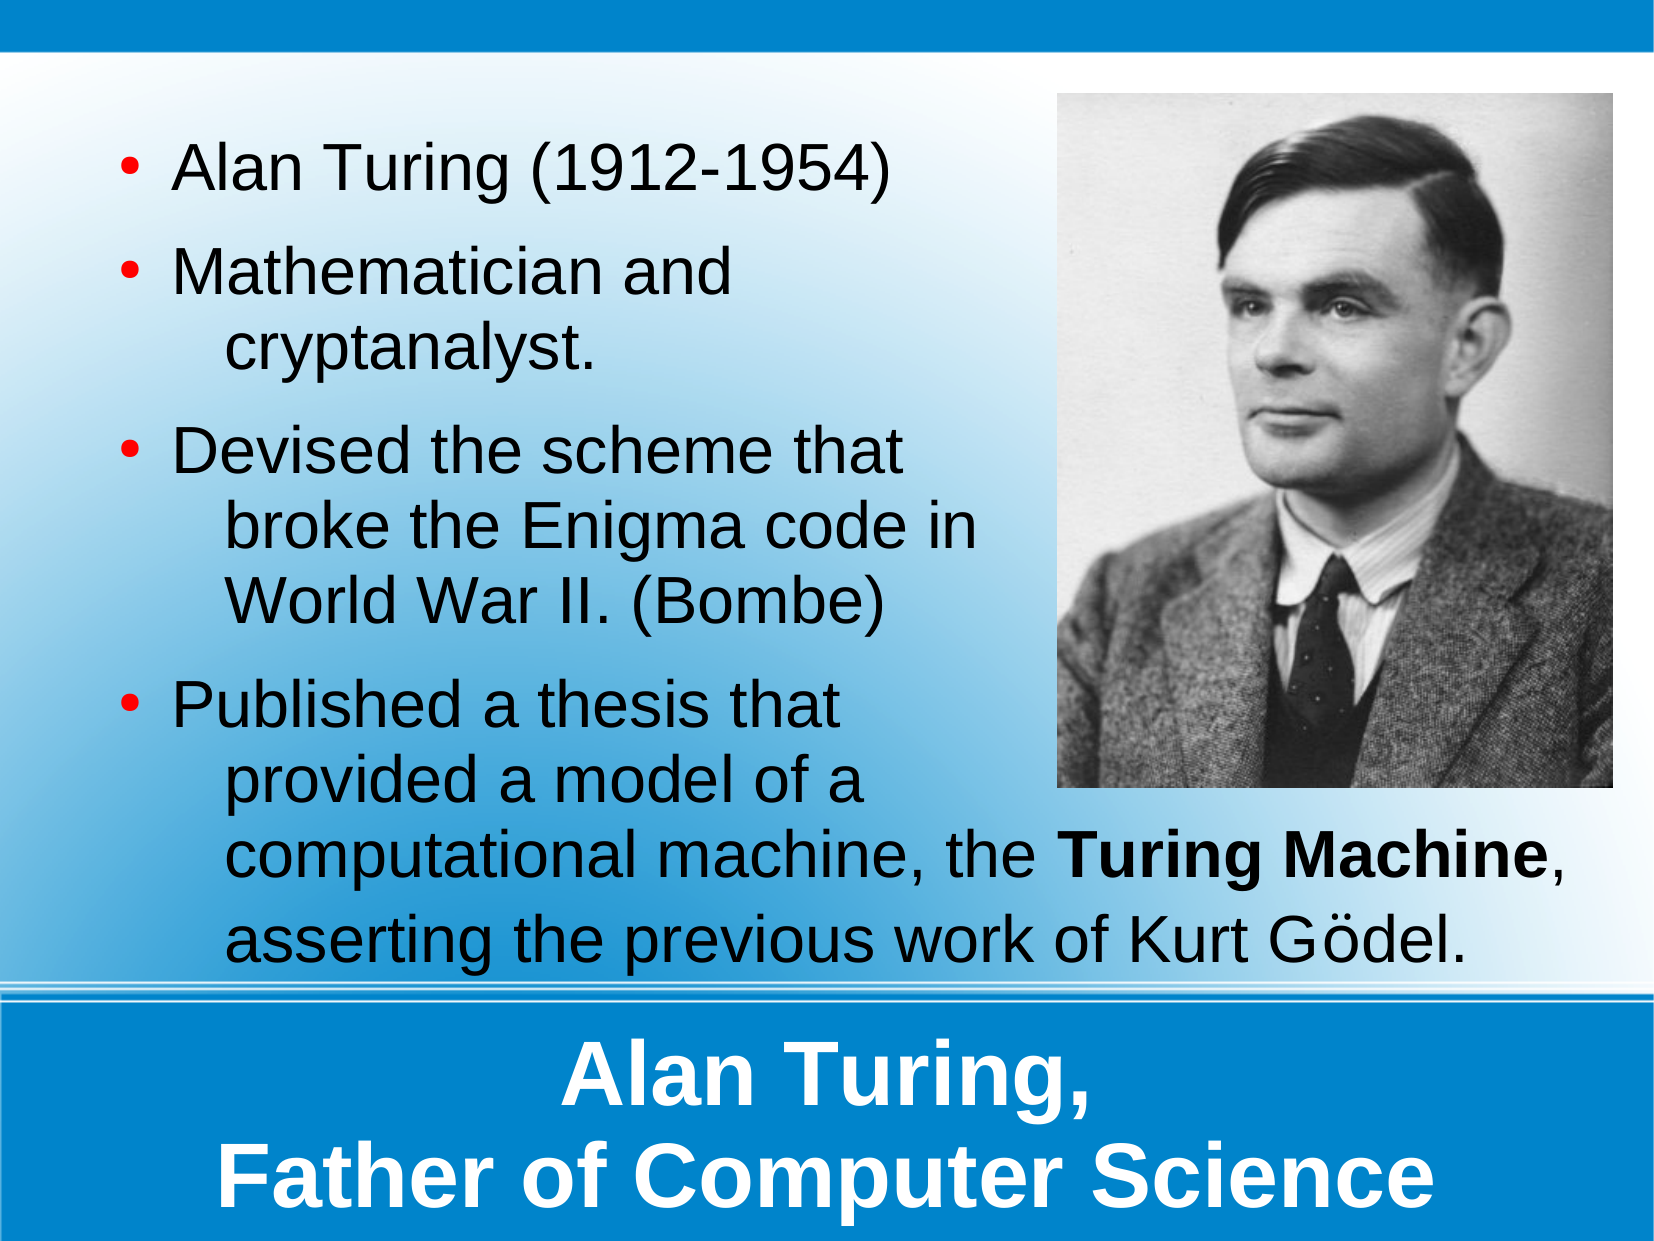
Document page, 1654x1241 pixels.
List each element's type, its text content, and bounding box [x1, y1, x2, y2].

title Alan Turing, Father of Computer Science [82, 1022, 1571, 1228]
picture [0, 52, 1654, 1241]
list Alan Turing (1912-1954) Mathematician and cryptanalyst. Devised the scheme that broke the Enigma code in World War II. (Bombe) Published a thesis that provided a model of a computational machine, the Turing Machine, asserting the previous work of Kurt Gödel. [82, 129, 1571, 981]
